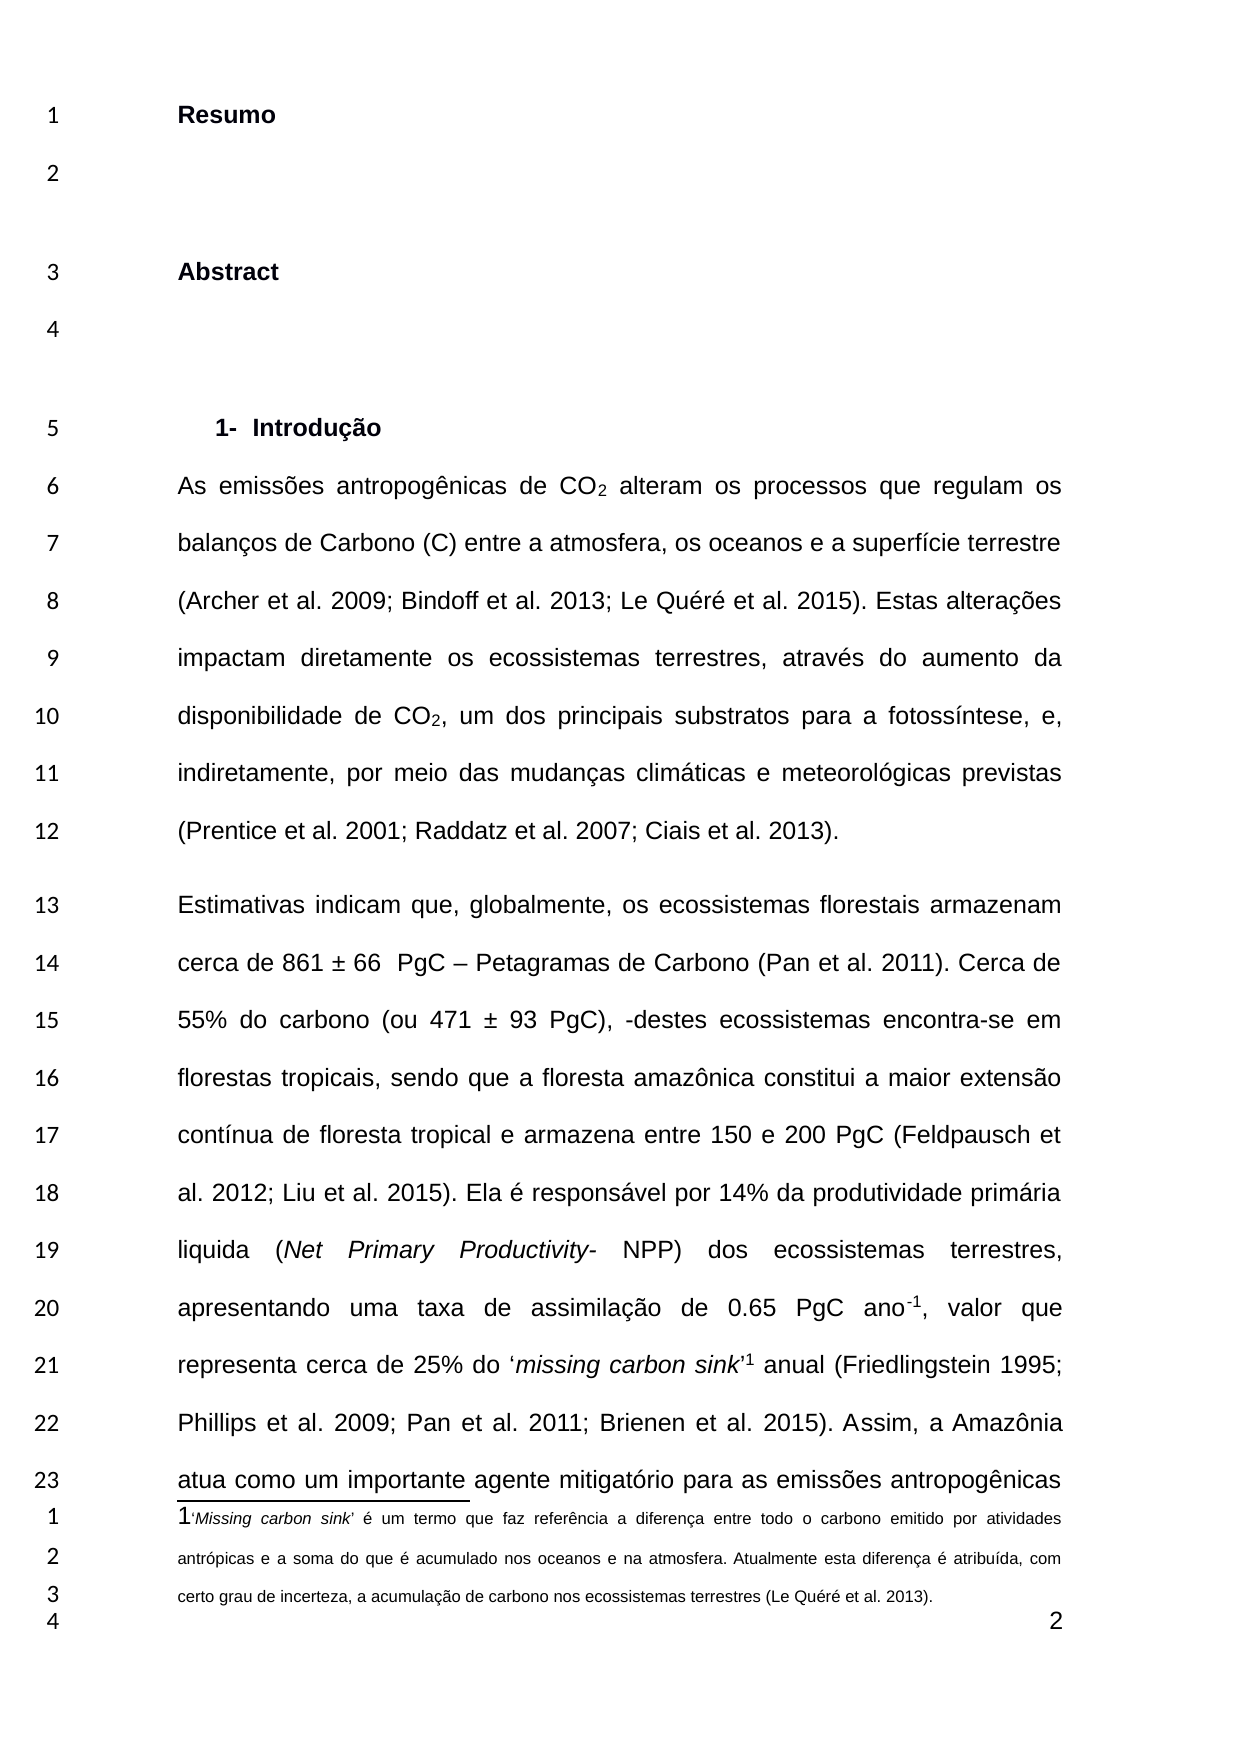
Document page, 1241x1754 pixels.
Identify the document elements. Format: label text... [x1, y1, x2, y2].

text Resumo [177, 100, 1063, 129]
text Estimativas indicam que, globalmente, os ecossistemas florestais armazenam cerca de 861 ± 66 PgC – Petagramas de Carbono (Pan et al. 2011). Cerca de 55% do carbono (ou 471 ± 93 PgC), -destes ecossistemas encontra-se em florestas tropicais, sendo que a floresta amazônica constitui a maior extensão contínua de floresta tropical e armazena entre 150 e 200 PgC (Feldpausch et al. 2012; Liu et al. 2015). Ela é responsável por 14% da produtividade primária liquida (Net Primary Productivity- NPP) dos ecossistemas terrestres, apresentando uma taxa de assimilação de 0.65 PgC ano-1, valor que representa cerca de 25% do ‘missing carbon sink’ anual (Friedlingstein 1995; Phillips et al. 2009; Pan et al. 2011; Brienen et al. 2015). Assim, a Amazônia atua como um importante agente mitigatório para as emissões antropogênicas [177, 890, 1063, 1494]
text ‘Missing carbon sink’ é um termo que faz referência a diferença entre todo o carbono emitido por atividades antrópicas e a soma do que é acumulado nos oceanos e na atmosfera. Atualmente esta diferença é atribuída, com certo grau de incerteza, a acumulação de carbono nos ecossistemas terrestres (Le Quéré et al. 2013). [177, 1501, 1063, 1606]
text Abstract [177, 257, 1063, 285]
list Introdução [215, 413, 1063, 442]
text As emissões antropogênicas de CO2 alteram os processos que regulam os balanços de Carbono (C) entre a atmosfera, os oceanos e a superfície terrestre (Archer et al. 2009; Bindoff et al. 2013; Le Quéré et al. 2015). Estas alterações impactam diretamente os ecossistemas terrestres, através do aumento da disponibilidade de CO2, um dos principais substratos para a fotossíntese, e, indiretamente, por meio das mudanças climáticas e meteorológicas previstas (Prentice et al. 2001; Raddatz et al. 2007; Ciais et al. 2013). [177, 471, 1063, 844]
